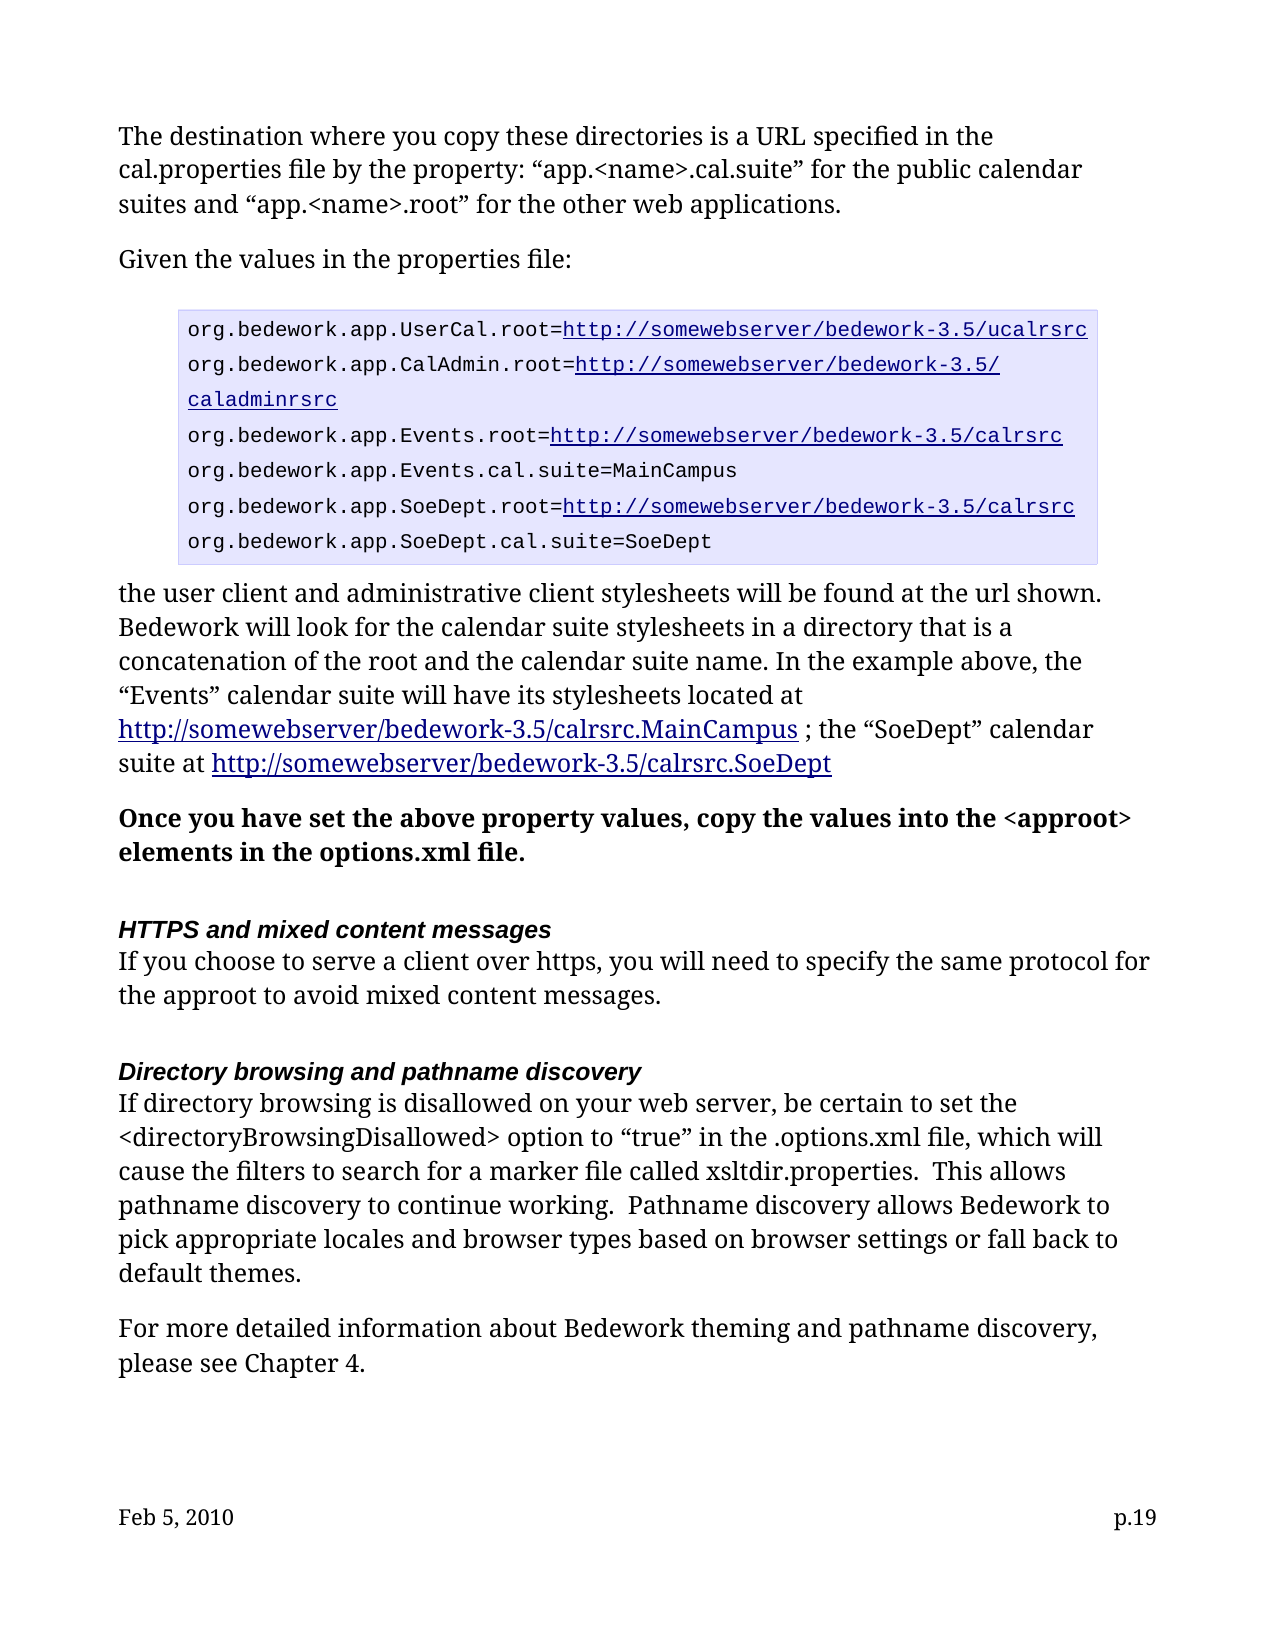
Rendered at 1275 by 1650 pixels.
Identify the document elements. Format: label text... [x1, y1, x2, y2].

subtitle HTTPS and mixed content messages [118, 916, 1157, 943]
text org.bedework.app.Events.root=http://somewebserver/bedework-3.5/calrsrc [179, 416, 1097, 448]
text Once you have set the above property values, copy the values into the <approot> elements in the options.xml file. [118, 801, 1157, 869]
text Given the values in the properties file: [118, 241, 1157, 275]
text org.bedework.app.CalAdmin.root=http://somewebserver/bedework-3.5/caladminrsrc [179, 345, 1097, 413]
text If directory browsing is disallowed on your web server, be certain to set the <directoryBrowsingDisallowed> option to “true” in the .options.xml file, which will cause the filters to search for a marker file called xsltdir.properties. This allows pathname discovery to continue working. Pathname discovery allows Bedework to pick appropriate locales and browser types based on browser settings or fall back to default themes. [118, 1086, 1157, 1290]
text For more detailed information about Bedework theming and pathname discovery, please see Chapter 4. [118, 1311, 1157, 1379]
text org.bedework.app.UserCal.root=http://somewebserver/bedework-3.5/ucalrsrc [179, 311, 1097, 342]
text org.bedework.app.SoeDept.root=http://somewebserver/bedework-3.5/calrsrc [179, 487, 1097, 519]
text the user client and administrative client stylesheets will be found at the url shown. Bedework will look for the calendar suite stylesheets in a directory that is a concatenation of the root and the calendar suite name. In the example above, the “Events” calendar suite will have its stylesheets located at http://somewebserver/bedework-3.5/calrsrc.MainCampus ; the “SoeDept” calendar suite at http://somewebserver/bedework-3.5/calrsrc.SoeDept [118, 576, 1157, 780]
text If you choose to serve a client over https, you will need to specify the same protocol for the approot to avoid mixed content messages. [118, 943, 1157, 1011]
text The destination where you copy these directories is a URL specified in the cal.properties file by the property: “app.<name>.cal.suite” for the public calendar suites and “app.<name>.root” for the other web applications. [118, 118, 1157, 220]
text org.bedework.app.Events.cal.suite=MainCampus [179, 451, 1097, 484]
subtitle Directory browsing and pathname discovery [118, 1058, 1157, 1086]
text org.bedework.app.SoeDept.cal.suite=SoeDept [179, 522, 1097, 564]
